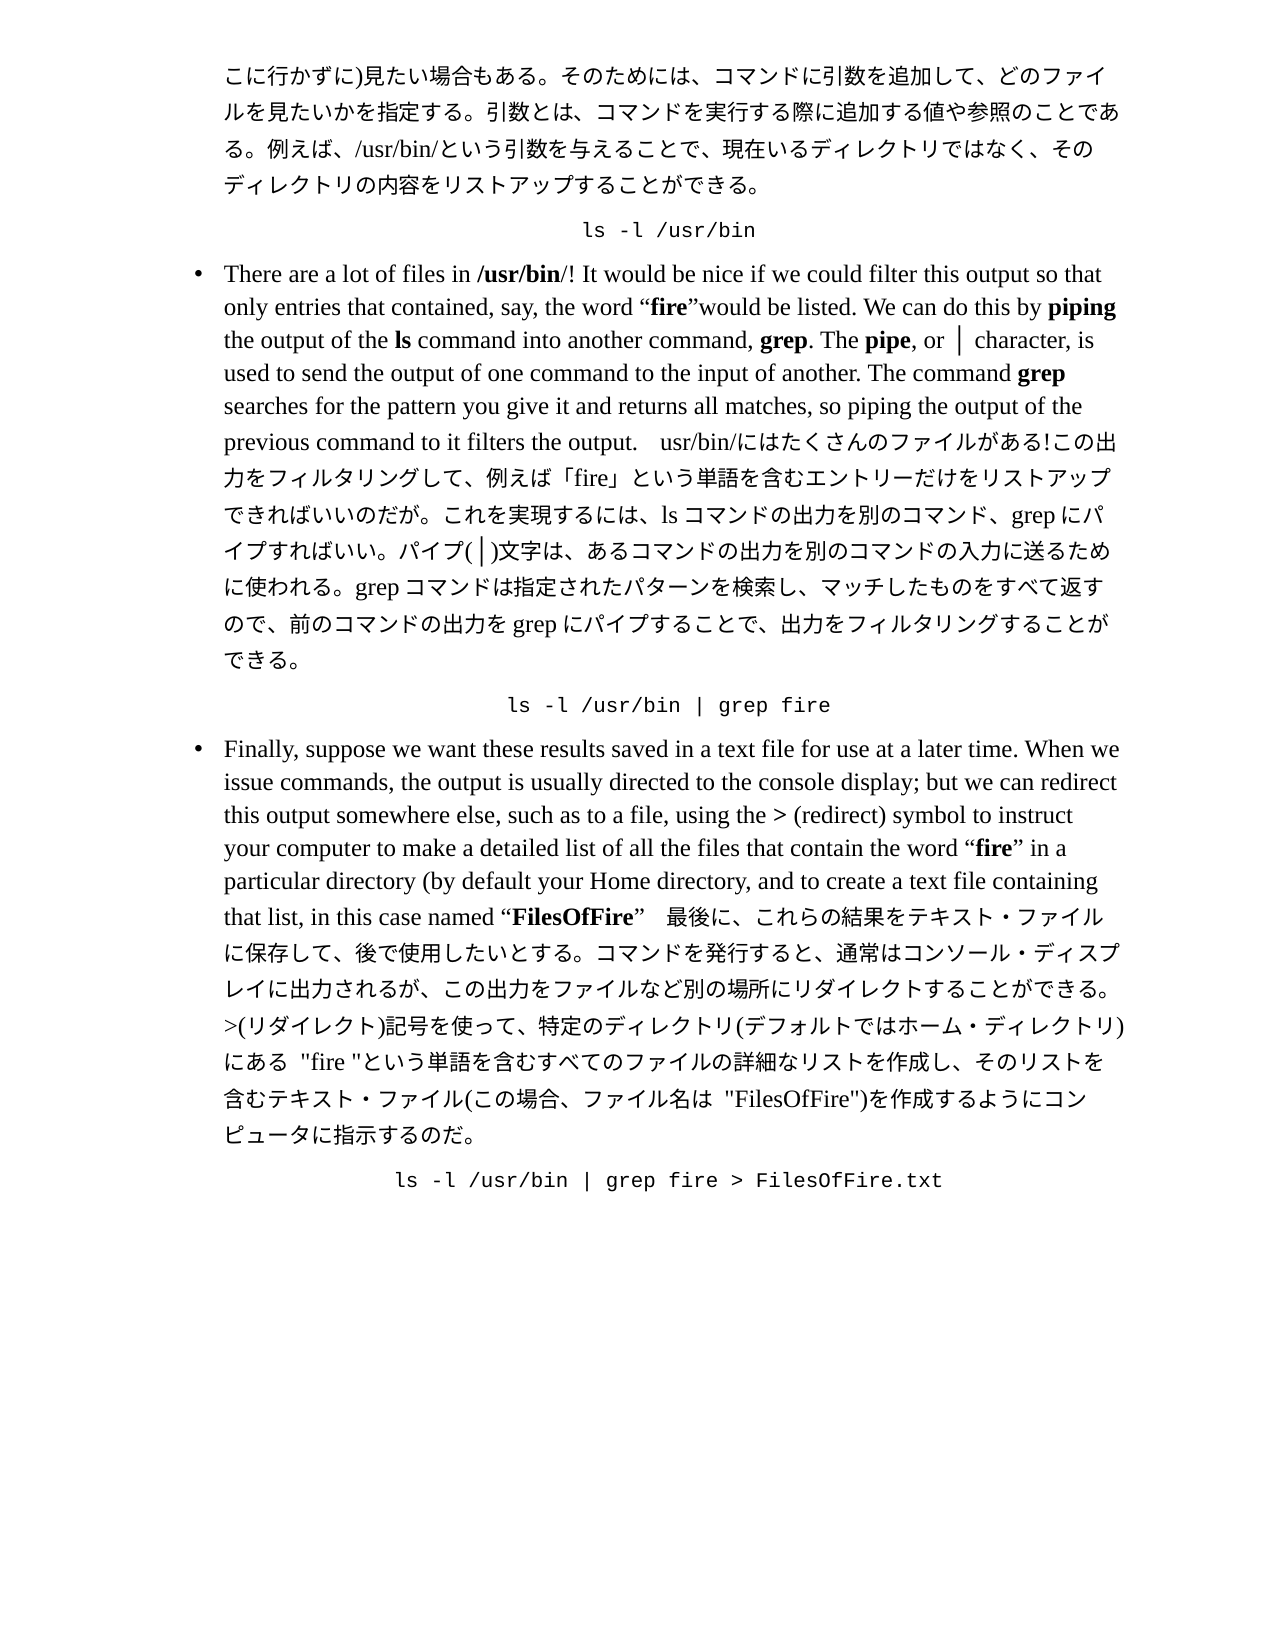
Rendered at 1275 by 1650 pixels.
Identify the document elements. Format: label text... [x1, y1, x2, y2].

list There are a lot of files in /usr/bin/! It would be nice if we could filter this output so that only entries that contained, say, the word “fire”would be listed. We can do this by piping the output of the ls command into another command, grep. The pipe, or │ character, is used to send the output of one command to the input of another. The command grep searches for the pattern you give it and returns all matches, so piping the output of the previous command to it filters the output. usr/bin/にはたくさんのファイルがある!この出力をフィルタリングして、例えば「fire」という単語を含むエントリーだけをリストアップできればいいのだが。これを実現するには、lsコマンドの出力を別のコマンド、grepにパイプすればいい。パイプ(│)文字は、あるコマンドの出力を別のコマンドの入力に送るために使われる。grepコマンドは指定されたパターンを検索し、マッチしたものをすべて返すので、前のコマンドの出力をgrepにパイプすることで、出力をフィルタリングすることができる。 [194, 259, 1125, 675]
list Finally, suppose we want these results saved in a text file for use at a later time. When we issue commands, the output is usually directed to the console display; but we can redirect this output somewhere else, such as to a file, using the > (redirect) symbol to instruct your computer to make a detailed list of all the files that contain the word “fire” in a particular directory (by default your Home directory, and to create a text file containing that list, in this case named “FilesOfFire” 最後に、これらの結果をテキスト・ファイルに保存して、後で使用したいとする。コマンドを発行すると、通常はコンソール・ディスプレイに出力されるが、この出力をファイルなど別の場所にリダイレクトすることができる。>(リダイレクト)記号を使って、特定のディレクトリ(デフォルトではホーム・ディレクトリ)にある "fire "という単語を含むすべてのファイルの詳細なリストを作成し、そのリストを含むテキスト・ファイル(この場合、ファイル名は "FilesOfFire")を作成するようにコンピュータに指示するのだ。 [194, 734, 1125, 1149]
list こに行かずに)見たい場合もある。そのためには、コマンドに引数を追加して、どのファイルを見たいかを指定する。引数とは、コマンドを実行する際に追加する値や参照のことである。例えば、/usr/bin/という引数を与えることで、現在いるディレクトリではなく、そのディレクトリの内容をリストアップすることができる。 [194, 59, 1125, 200]
list ls -l /usr/bin | grep fire > FilesOfFire.txt [194, 1170, 1125, 1193]
list ls -l /usr/bin [194, 220, 1125, 244]
list ls -l /usr/bin | grep fire [194, 695, 1125, 719]
